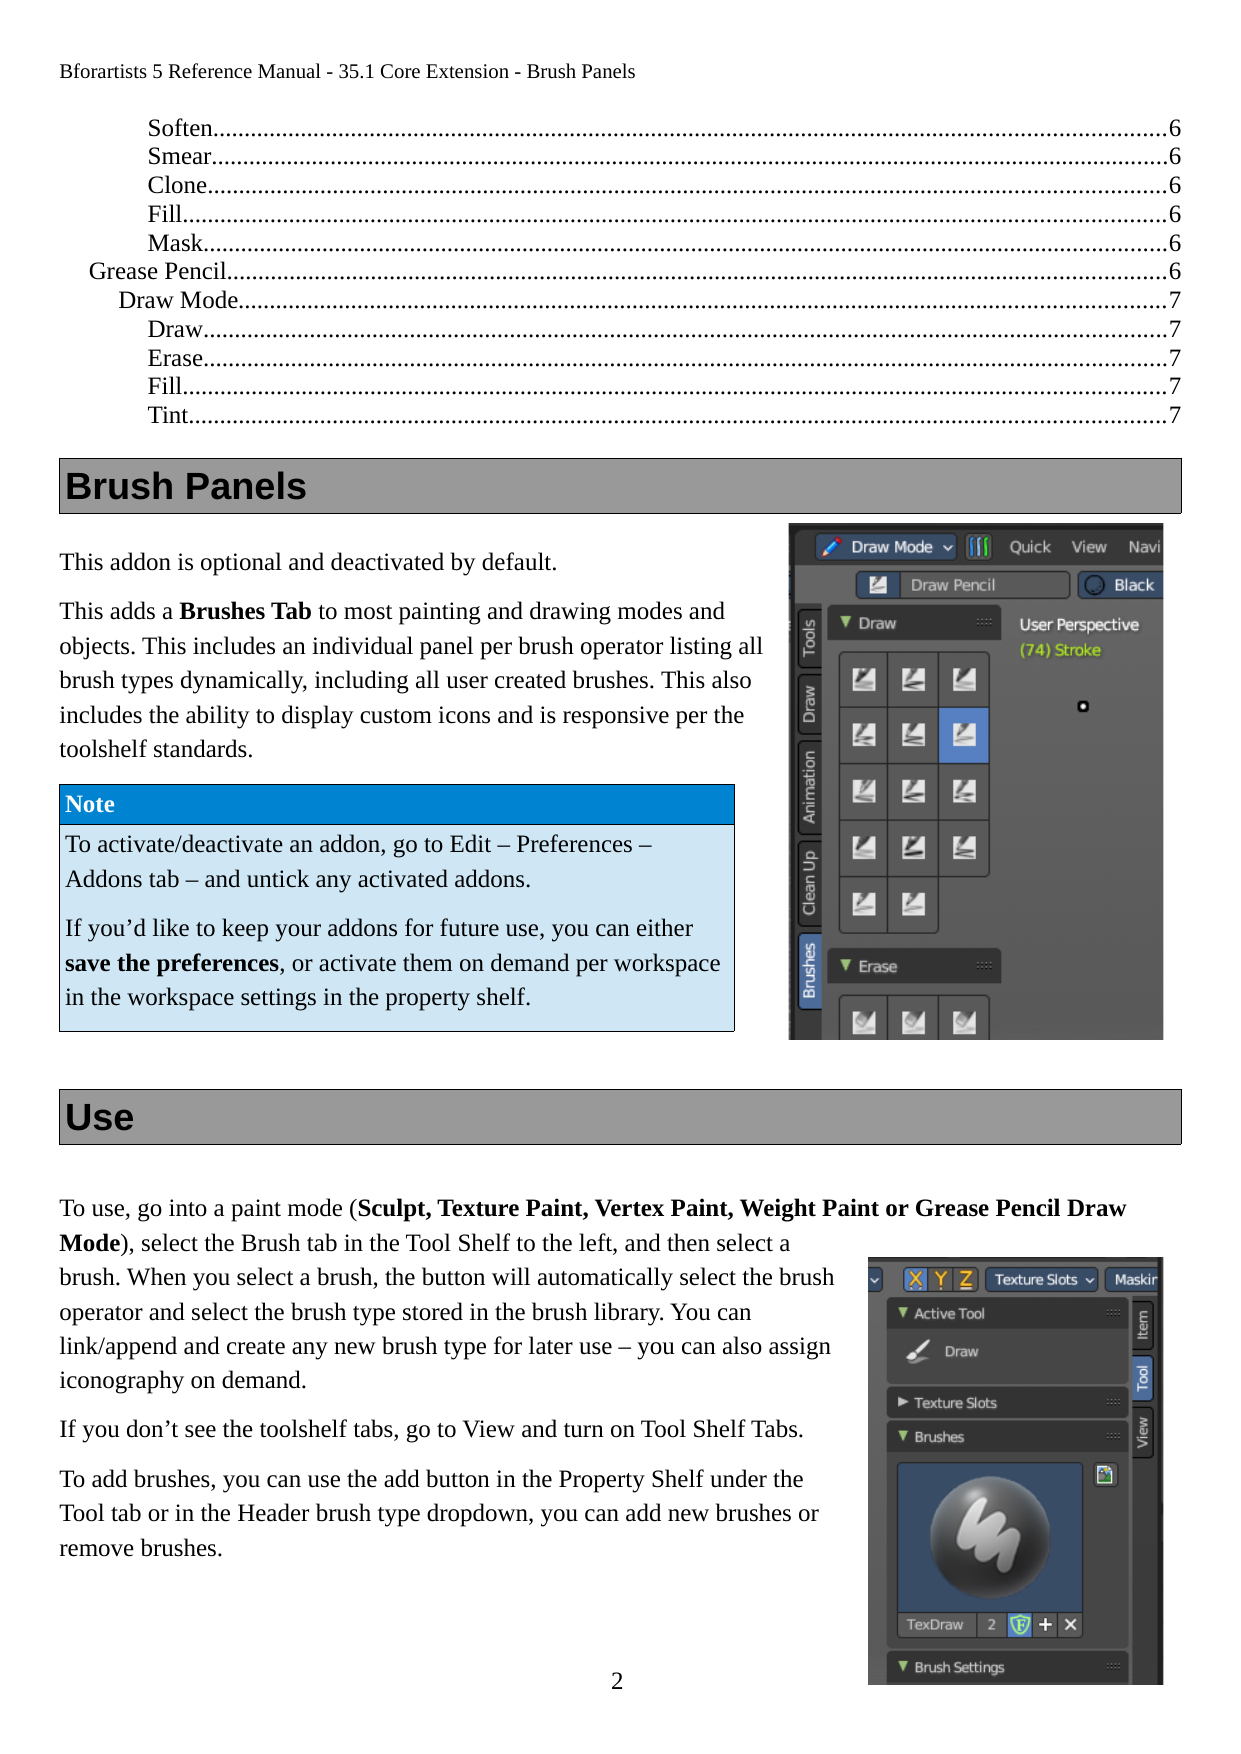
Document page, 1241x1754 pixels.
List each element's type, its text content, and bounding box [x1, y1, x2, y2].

text Mask 6 [147, 228, 1181, 256]
table_header Brush Panels [60, 459, 1181, 513]
text This adds a Brushes Tab to most painting and drawing modes and objects. This includes an individual panel per brush operator listing all brush types dynamically, including all user created brushes. This also includes the ability to display custom icons and is responsive per the toolshelf standards. [59, 596, 788, 763]
text Fill 6 [147, 199, 1181, 228]
text Clone 6 [147, 170, 1181, 199]
picture [788, 523, 1164, 1040]
table_cell To activate/deactivate an addon, go to Edit – Preferences – Addons tab – and untick any activated addons. If you’d like to keep your addons for future use, you can either save the preferences, or activate them on demand per workspace in the workspace settings in the property shelf. [60, 825, 734, 1031]
text This addon is optional and deactivated by default. [59, 547, 788, 576]
text Draw Mode 7 [118, 285, 1181, 314]
picture [868, 1257, 1164, 1685]
text Tint 7 [147, 400, 1181, 429]
text Draw 7 [147, 314, 1181, 343]
text If you don’t see the toolshelf tabs, go to View and turn on Tool Shelf Tabs. [59, 1414, 868, 1443]
text Grease Pencil 6 [88, 256, 1181, 285]
text Fill 7 [147, 371, 1181, 400]
text Erase 7 [147, 343, 1181, 371]
text To use, go into a paint mode (Sculpt, Texture Paint, Vertex Paint, Weight Paint or Grease Pencil Draw Mode), select the Brush tab in the Tool Shelf to the left, and then select a brush. When you select a brush, the button will automatically select the brush operator and select the brush type stored in the brush library. You can link/append and create any new brush type for later use – you can also assign iconography on demand. [59, 1193, 1181, 1394]
table_header Note [60, 785, 734, 824]
table_header Use [60, 1090, 1181, 1144]
text Smear 6 [147, 141, 1181, 170]
text Soften 6 [147, 113, 1181, 141]
text To add brushes, you can use the add button in the Property Shelf under the Tool tab or in the Header brush type dropdown, you can add new brushes or remove brushes. [59, 1464, 868, 1561]
